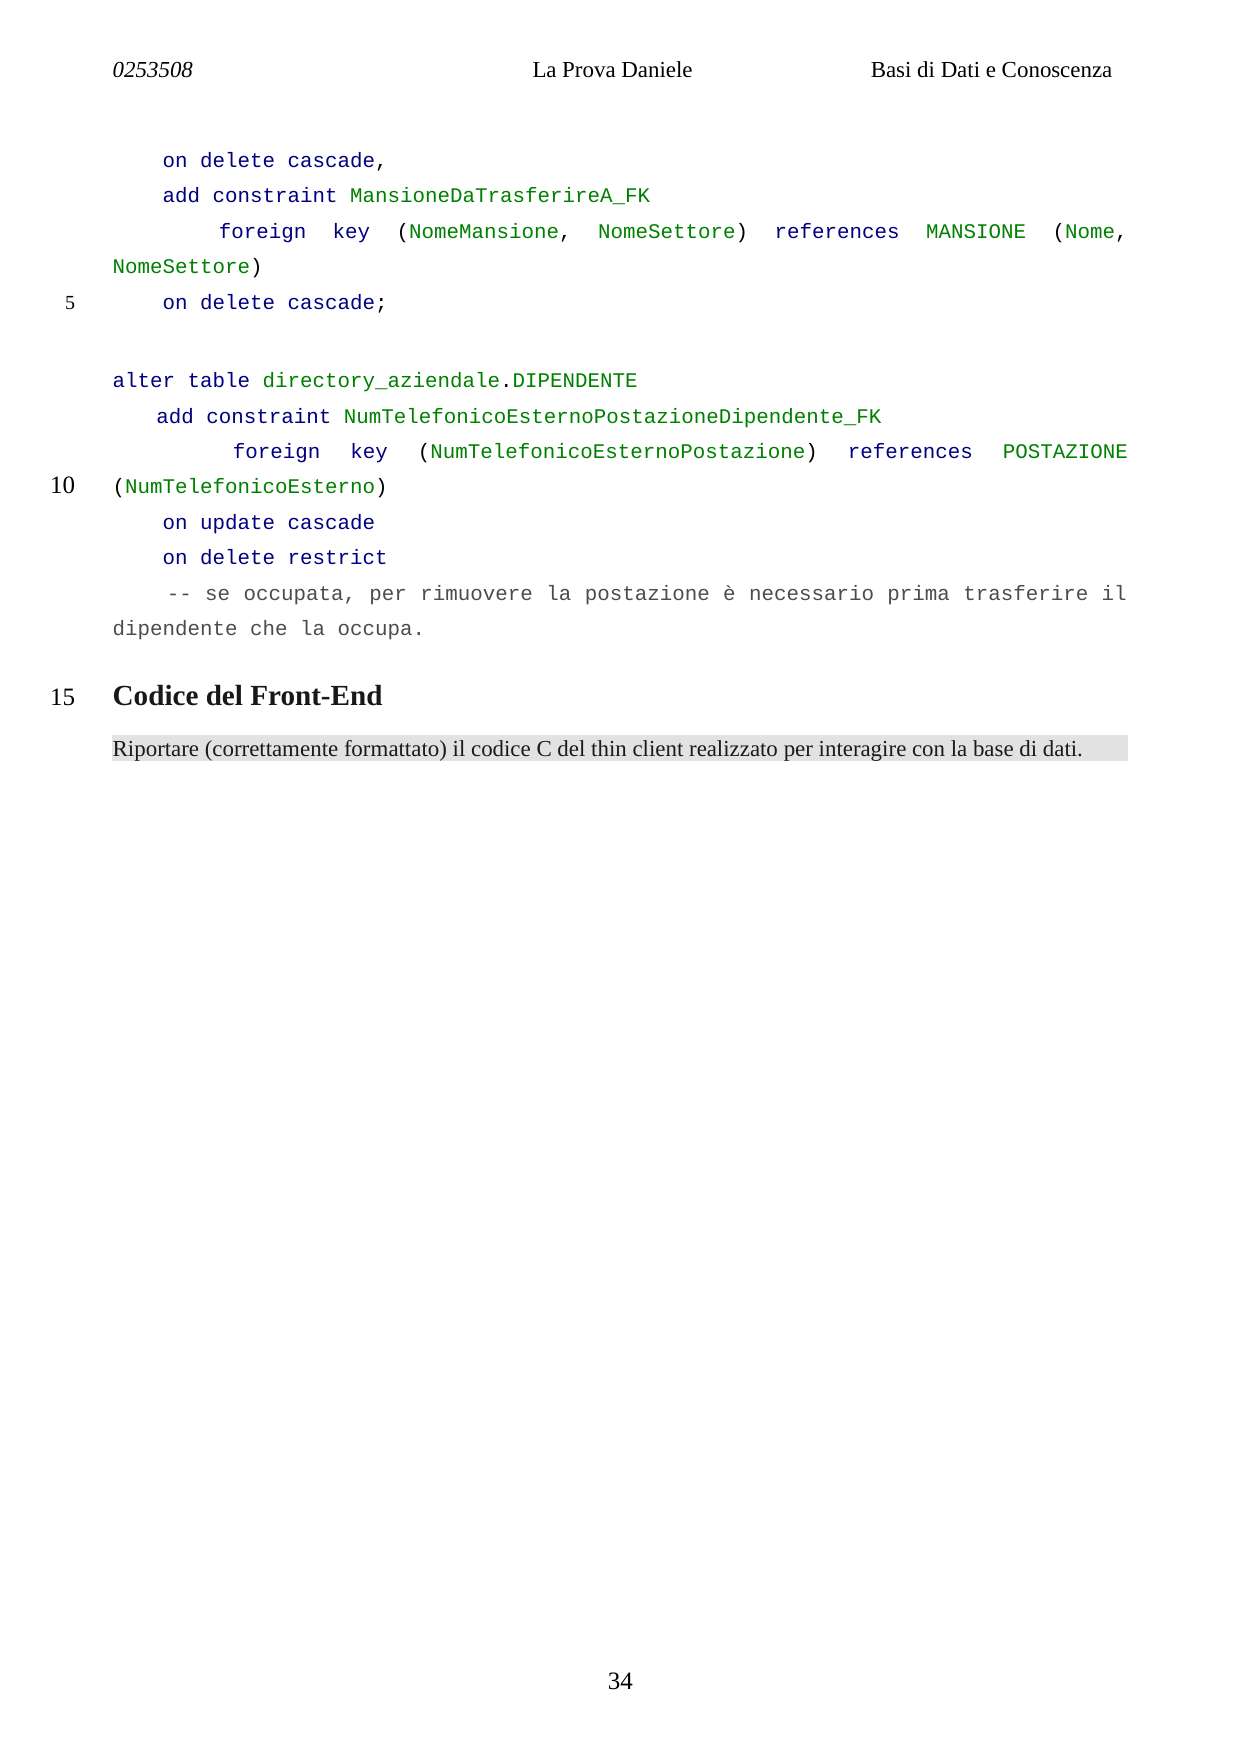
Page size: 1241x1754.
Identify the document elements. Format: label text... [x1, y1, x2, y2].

text alter table directory_aziendale.DIPENDENTE [112, 370, 1128, 394]
text foreign key (NumTelefonicoEsternoPostazione) references POSTAZIONE (NumTelefonicoEsterno) [112, 441, 1128, 500]
text foreign key (NomeMansione, NomeSettore) references MANSIONE (Nome, NomeSettore) [112, 221, 1128, 280]
text on update cascade [112, 512, 1128, 536]
text on delete restrict [112, 547, 1128, 571]
text add constraint MansioneDaTrasferireA_FK [112, 185, 1128, 209]
text -- se occupata, per rimuovere la postazione è necessario prima trasferire il dipendente che la occupa. [112, 583, 1128, 642]
subtitle Codice del Front-End [112, 678, 1128, 712]
text add constraint NumTelefonicoEsternoPostazioneDipendente_FK [112, 406, 1128, 429]
text on delete cascade; [112, 292, 1128, 315]
text Riportare (correttamente formattato) il codice C del thin client realizzato per interagire con la base di dati. [112, 735, 1128, 761]
text on delete cascade, [112, 150, 1128, 174]
